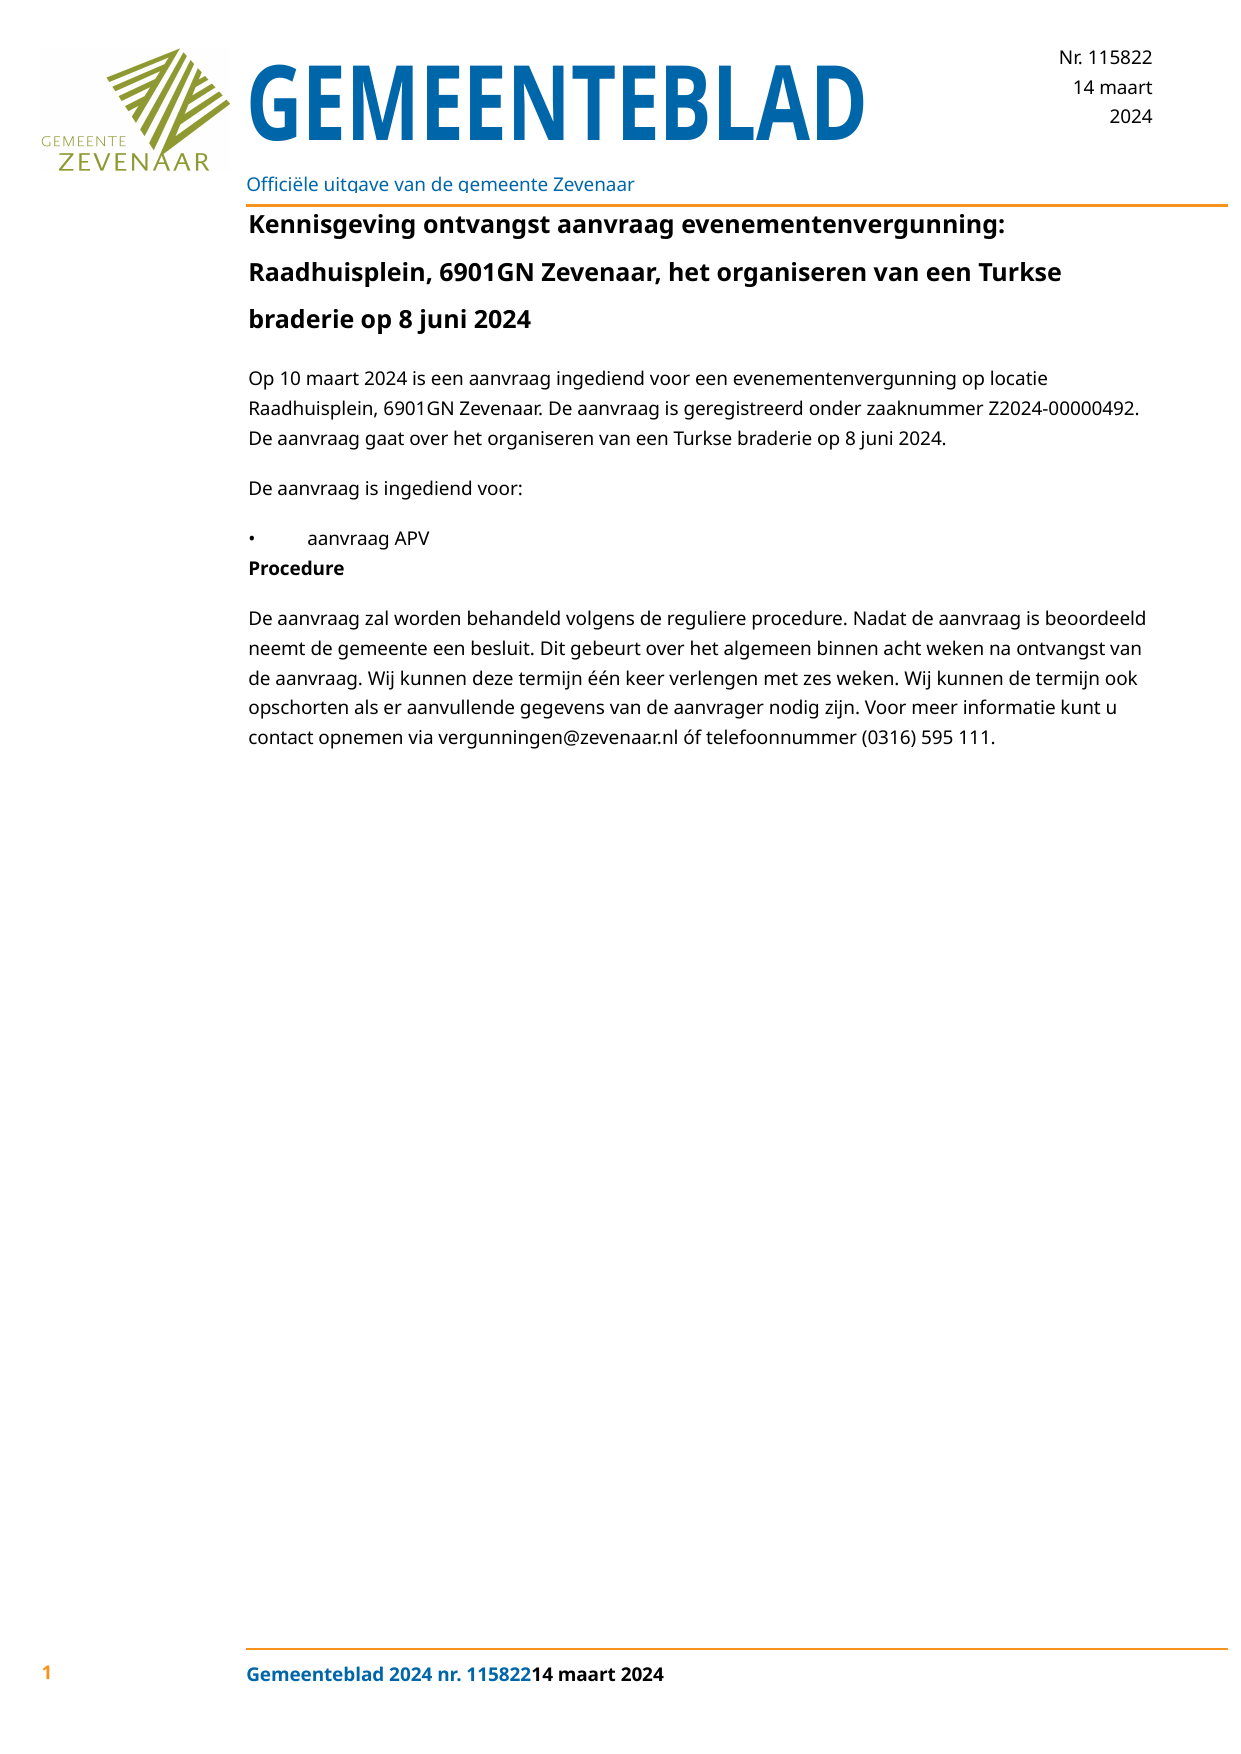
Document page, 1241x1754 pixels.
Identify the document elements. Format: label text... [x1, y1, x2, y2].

text De aanvraag zal worden behandeld volgens de reguliere procedure. Nadat de aanvraag is beoordeeld neemt de gemeente een besluit. Dit gebeurt over het algemeen binnen acht weken na ontvangst van de aanvraag. Wij kunnen deze termijn één keer verlengen met zes weken. Wij kunnen de termijn ook opschorten als er aanvullende gegevens van de aanvrager nodig zijn. Voor meer informatie kunt u contact opnemen via vergunningen@zevenaar.nl óf telefoonnummer (0316) 595 111. [248, 606, 1152, 749]
text Op 10 maart 2024 is een aanvraag ingediend voor een evenementenvergunning op locatie Raadhuisplein, 6901GN Zevenaar. De aanvraag is geregistreerd onder zaaknummer Z2024-00000492. De aanvraag gaat over het organiseren van een Turkse braderie op 8 juni 2024. [248, 366, 1152, 450]
list aanvraag APV [248, 526, 1152, 551]
picture [41, 47, 231, 172]
text De aanvraag is ingediend voor: [248, 475, 1152, 501]
text Procedure [248, 555, 1152, 581]
text Kennisgeving ontvangst aanvraag evenementenvergunning: Raadhuisplein, 6901GN Zevenaar, het organiseren van een Turkse braderie op 8 juni 2024 [248, 207, 1152, 336]
